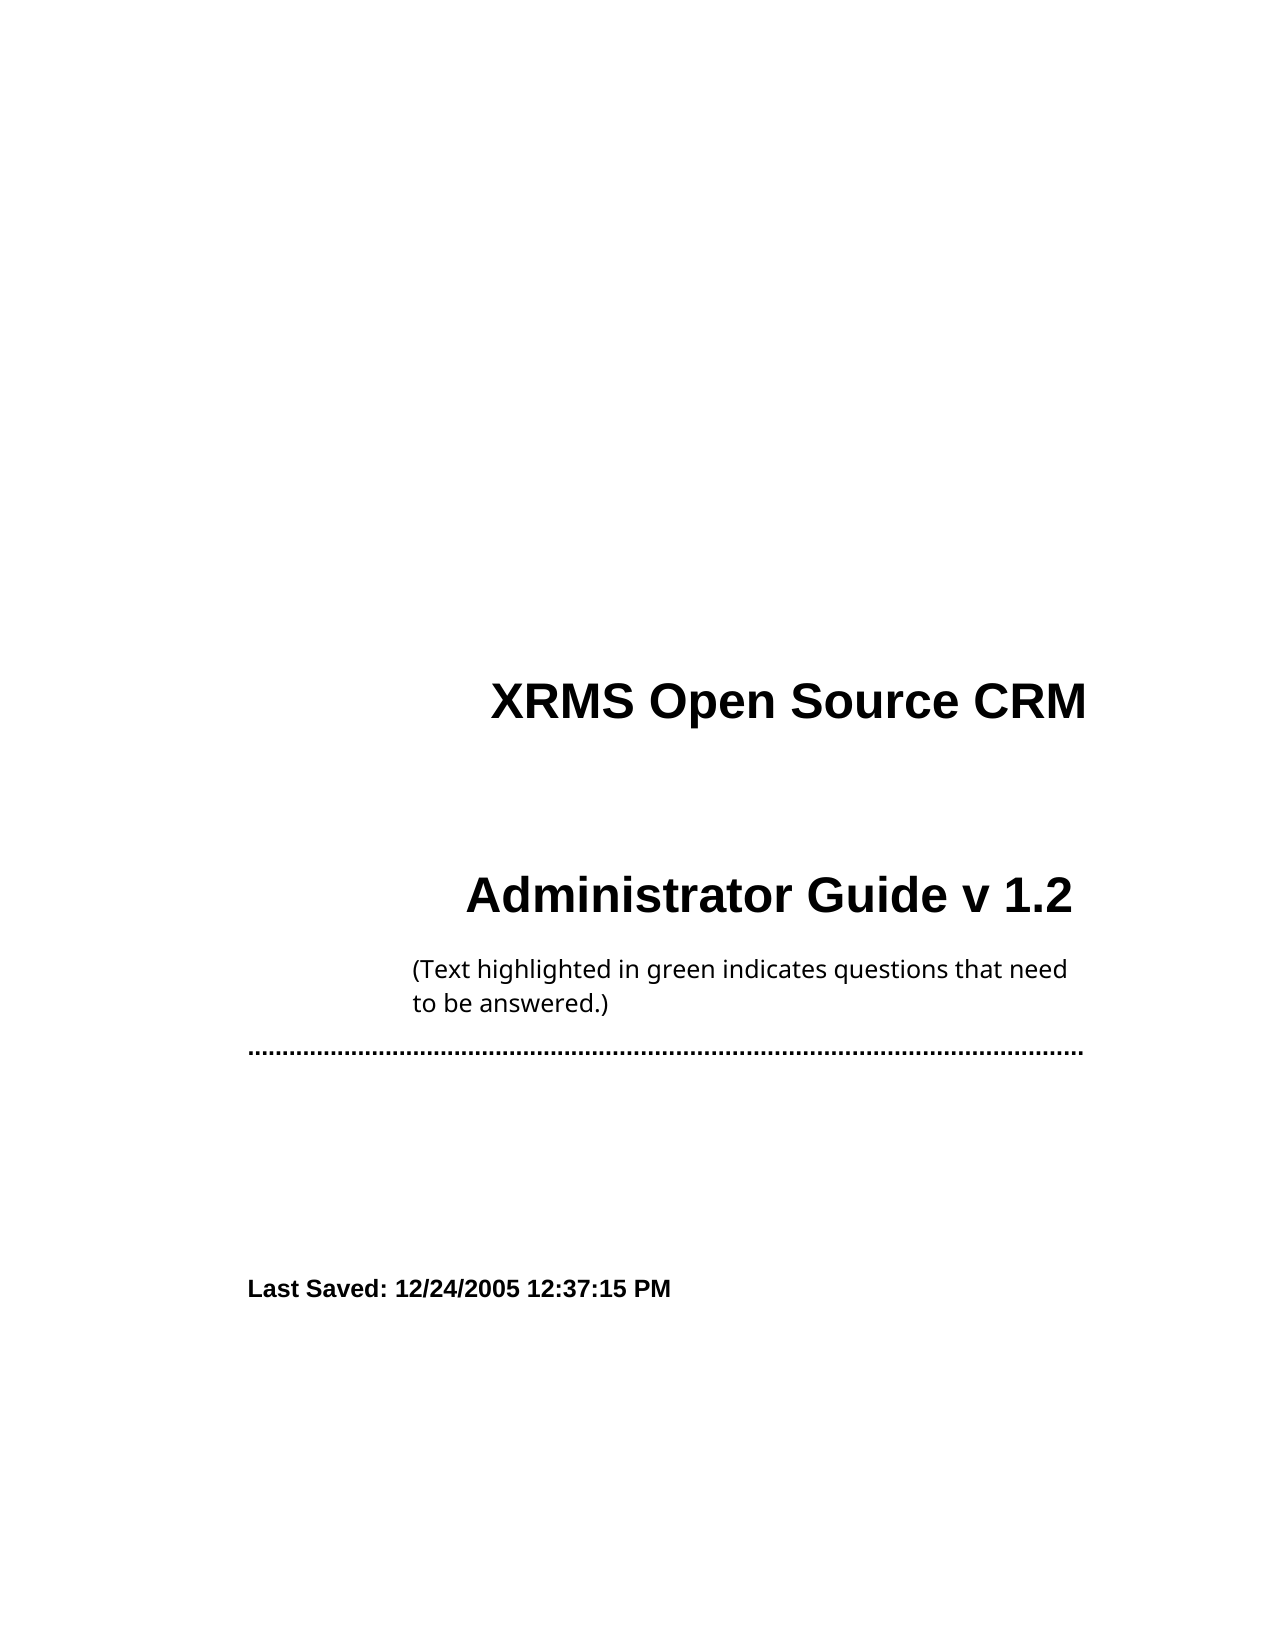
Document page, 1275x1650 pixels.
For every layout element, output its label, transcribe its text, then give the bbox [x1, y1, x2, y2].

text Last Saved: 12/24/2005 12:37:15 PM [187, 1275, 1087, 1303]
text (Text highlighted in green indicates questions that need to be answered.) [412, 952, 1087, 1020]
title Administrator Guide v 1.2 [187, 867, 1087, 922]
title XRMS Open Source CRM [187, 673, 1087, 729]
